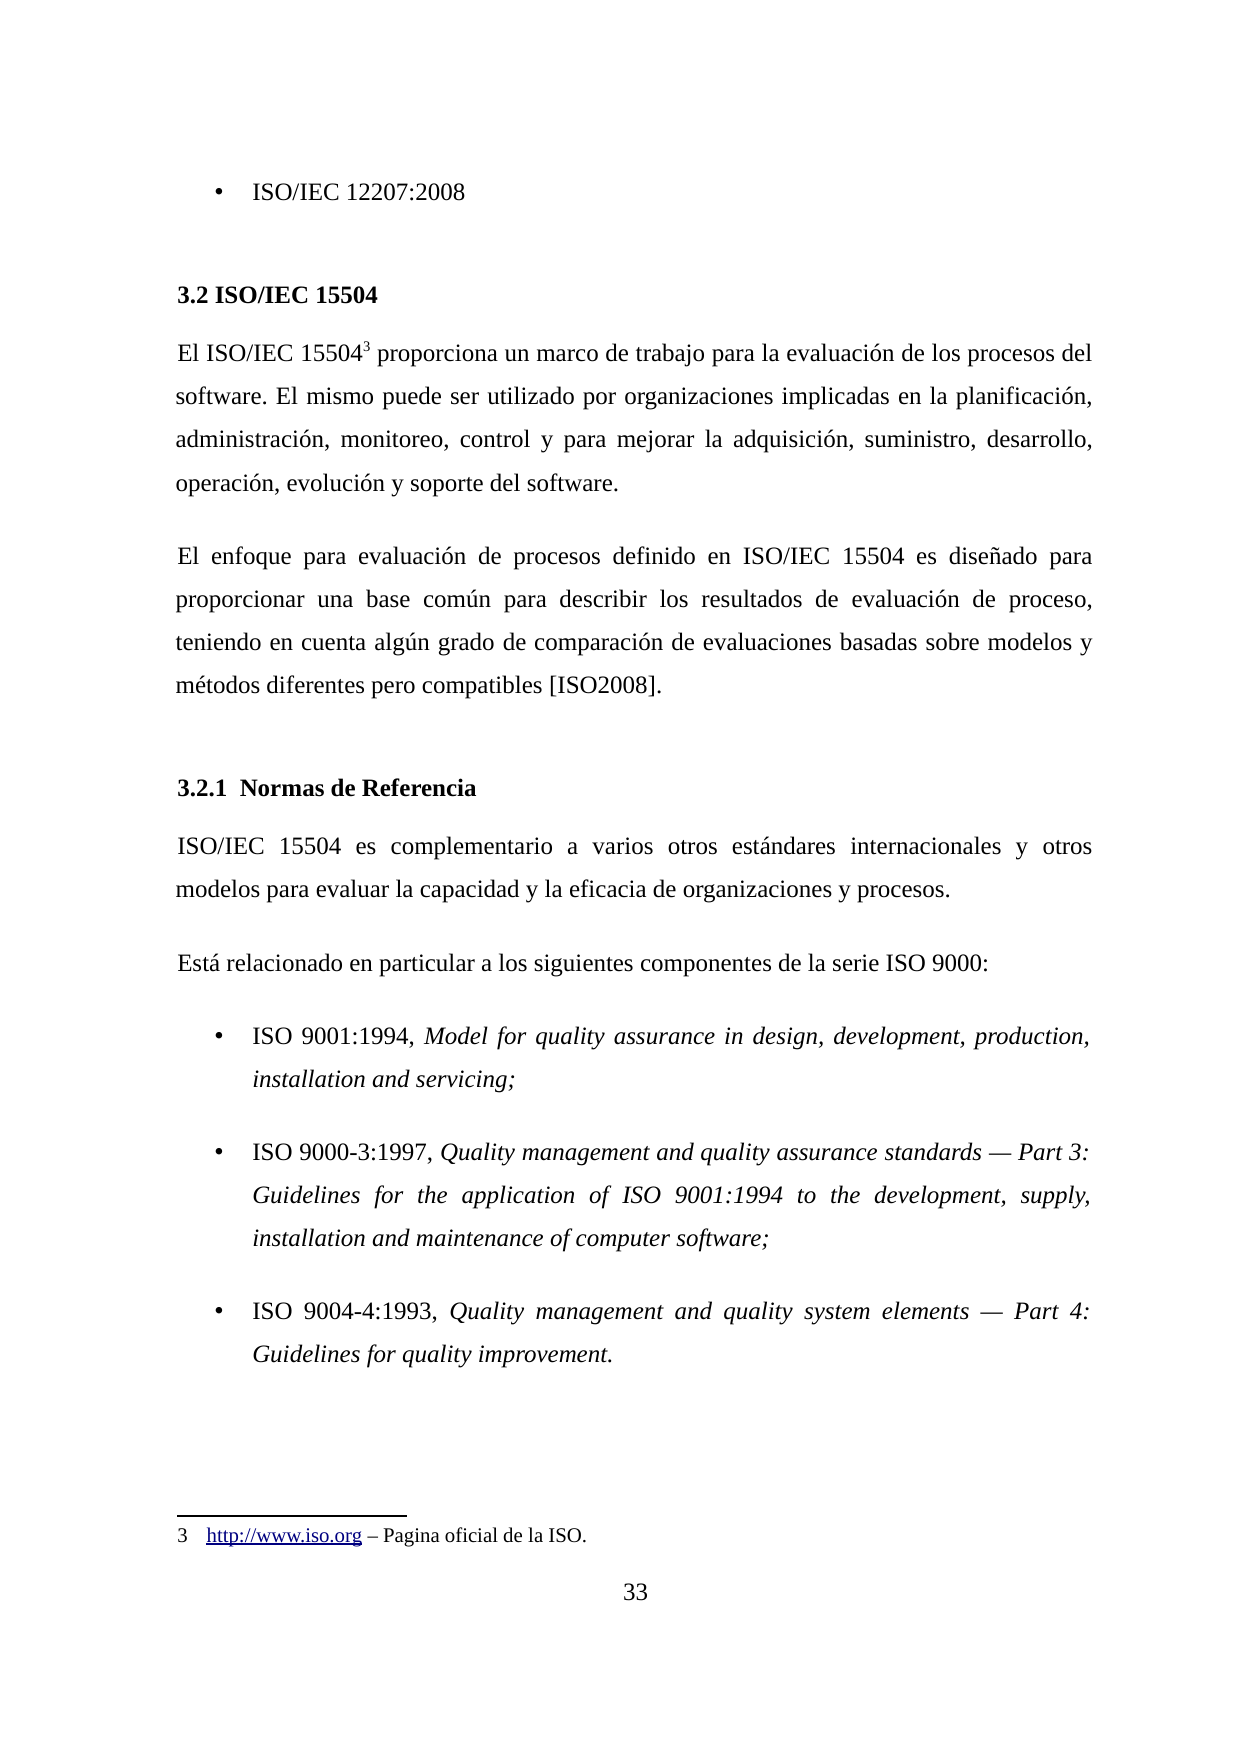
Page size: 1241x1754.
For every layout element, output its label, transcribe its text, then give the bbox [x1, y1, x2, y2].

list ISO 9004-4:1993, Quality management and quality system elements — Part 4: Guidelines for quality improvement. [214, 1296, 1093, 1368]
text 3.2.1 Normas de Referencia [177, 773, 1093, 802]
text Está relacionado en particular a los siguientes componentes de la serie ISO 9000: [175, 948, 1093, 976]
text El enfoque para evaluación de procesos definido en ISO/IEC 15504 es diseñado para proporcionar una base común para describir los resultados de evaluación de proceso, teniendo en cuenta algún grado de comparación de evaluaciones basadas sobre modelos y métodos diferentes pero compatibles [ISO2008]. [175, 541, 1093, 699]
subtitle 3.2 ISO/IEC 15504 [177, 280, 1093, 309]
list ISO/IEC 12207:2008 [214, 177, 1093, 206]
list ISO 9001:1994, Model for quality assurance in design, development, production, installation and servicing; [214, 1021, 1093, 1093]
text El ISO/IEC 15504 proporciona un marco de trabajo para la evaluación de los procesos del software. El mismo puede ser utilizado por organizaciones implicadas en la planificación, administración, monitoreo, control y para mejorar la adquisición, suministro, desarrollo, operación, evolución y soporte del software. [175, 338, 1093, 496]
text http://www.iso.org – Pagina oficial de la ISO. [177, 1522, 1093, 1547]
list ISO 9000-3:1997, Quality management and quality assurance standards — Part 3: Guidelines for the application of ISO 9001:1994 to the development, supply, installation and maintenance of computer software; [214, 1137, 1093, 1252]
text ISO/IEC 15504 es complementario a varios otros estándares internacionales y otros modelos para evaluar la capacidad y la eficacia de organizaciones y procesos. [175, 831, 1093, 903]
